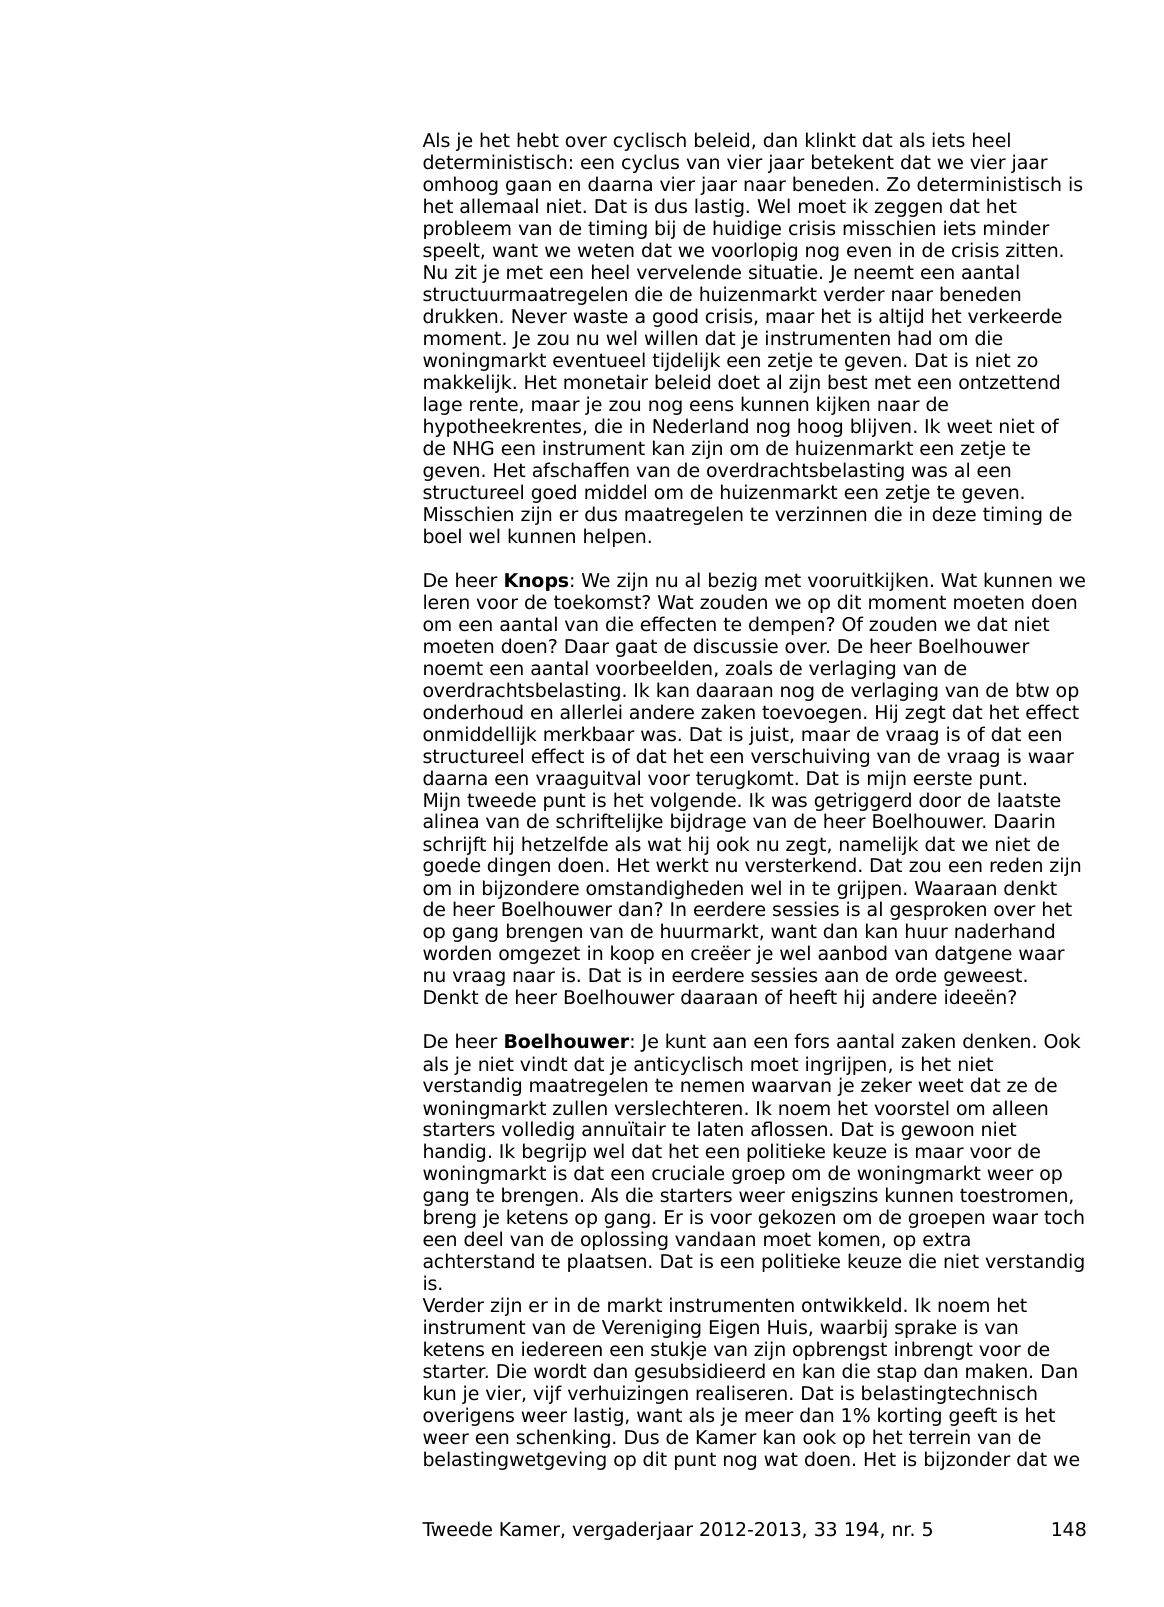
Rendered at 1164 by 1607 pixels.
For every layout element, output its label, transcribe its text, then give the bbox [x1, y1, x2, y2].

text De heer Knops: We zijn nu al bezig met vooruitkijken. Wat kunnen we leren voor de toekomst? Wat zouden we op dit moment moeten doen om een aantal van die effecten te dempen? Of zouden we dat niet moeten doen? Daar gaat de discussie over. De heer Boelhouwer noemt een aantal voorbeelden, zoals de verlaging van de overdrachtsbelasting. Ik kan daaraan nog de verlaging van de btw op onderhoud en allerlei andere zaken toevoegen. Hij zegt dat het effect onmiddellijk merkbaar was. Dat is juist, maar de vraag is of dat een structureel effect is of dat het een verschuiving van de vraag is waar daarna een vraaguitval voor terugkomt. Dat is mijn eerste punt. [422, 570, 1087, 789]
text De heer Boelhouwer: Je kunt aan een fors aantal zaken denken. Ook als je niet vindt dat je anticyclisch moet ingrijpen, is het niet verstandig maatregelen te nemen waarvan je zeker weet dat ze de woningmarkt zullen verslechteren. Ik noem het voorstel om alleen starters volledig annuïtair te laten aflossen. Dat is gewoon niet handig. Ik begrijp wel dat het een politieke keuze is maar voor de woningmarkt is dat een cruciale groep om de woningmarkt weer op gang te brengen. Als die starters weer enigszins kunnen toestromen, breng je ketens op gang. Er is voor gekozen om de groepen waar toch een deel van de oplossing vandaan moet komen, op extra achterstand te plaatsen. Dat is een politieke keuze die niet verstandig is. [422, 1031, 1087, 1295]
text Mijn tweede punt is het volgende. Ik was getriggerd door de laatste alinea van de schriftelijke bijdrage van de heer Boelhouwer. Daarin schrijft hij hetzelfde als wat hij ook nu zegt, namelijk dat we niet de goede dingen doen. Het werkt nu versterkend. Dat zou een reden zijn om in bijzondere omstandigheden wel in te grijpen. Waaraan denkt de heer Boelhouwer dan? In eerdere sessies is al gesproken over het op gang brengen van de huurmarkt, want dan kan huur naderhand worden omgezet in koop en creëer je wel aanbod van datgene waar nu vraag naar is. Dat is in eerdere sessies aan de orde geweest. Denkt de heer Boelhouwer daaraan of heeft hij andere ideeën? [422, 789, 1087, 1009]
text Als je het hebt over cyclisch beleid, dan klinkt dat als iets heel deterministisch: een cyclus van vier jaar betekent dat we vier jaar omhoog gaan en daarna vier jaar naar beneden. Zo deterministisch is het allemaal niet. Dat is dus lastig. Wel moet ik zeggen dat het probleem van de timing bij de huidige crisis misschien iets minder speelt, want we weten dat we voorlopig nog even in de crisis zitten. Nu zit je met een heel vervelende situatie. Je neemt een aantal structuurmaatregelen die de huizenmarkt verder naar beneden drukken. Never waste a good crisis, maar het is altijd het verkeerde moment. Je zou nu wel willen dat je instrumenten had om die woningmarkt eventueel tijdelijk een zetje te geven. Dat is niet zo makkelijk. Het monetair beleid doet al zijn best met een ontzettend lage rente, maar je zou nog eens kunnen kijken naar de hypotheekrentes, die in Nederland nog hoog blijven. Ik weet niet of de NHG een instrument kan zijn om de huizenmarkt een zetje te geven. Het afschaffen van de overdrachtsbelasting was al een structureel goed middel om de huizenmarkt een zetje te geven. Misschien zijn er dus maatregelen te verzinnen die in deze timing de boel wel kunnen helpen. [422, 130, 1087, 547]
text Verder zijn er in de markt instrumenten ontwikkeld. Ik noem het instrument van de Vereniging Eigen Huis, waarbij sprake is van ketens en iedereen een stukje van zijn opbrengst inbrengt voor de starter. Die wordt dan gesubsidieerd en kan die stap dan maken. Dan kun je vier, vijf verhuizingen realiseren. Dat is belastingtechnisch overigens weer lastig, want als je meer dan 1% korting geeft is het weer een schenking. Dus de Kamer kan ook op het terrein van de belastingwetgeving op dit punt nog wat doen. Het is bijzonder dat we [422, 1295, 1087, 1471]
